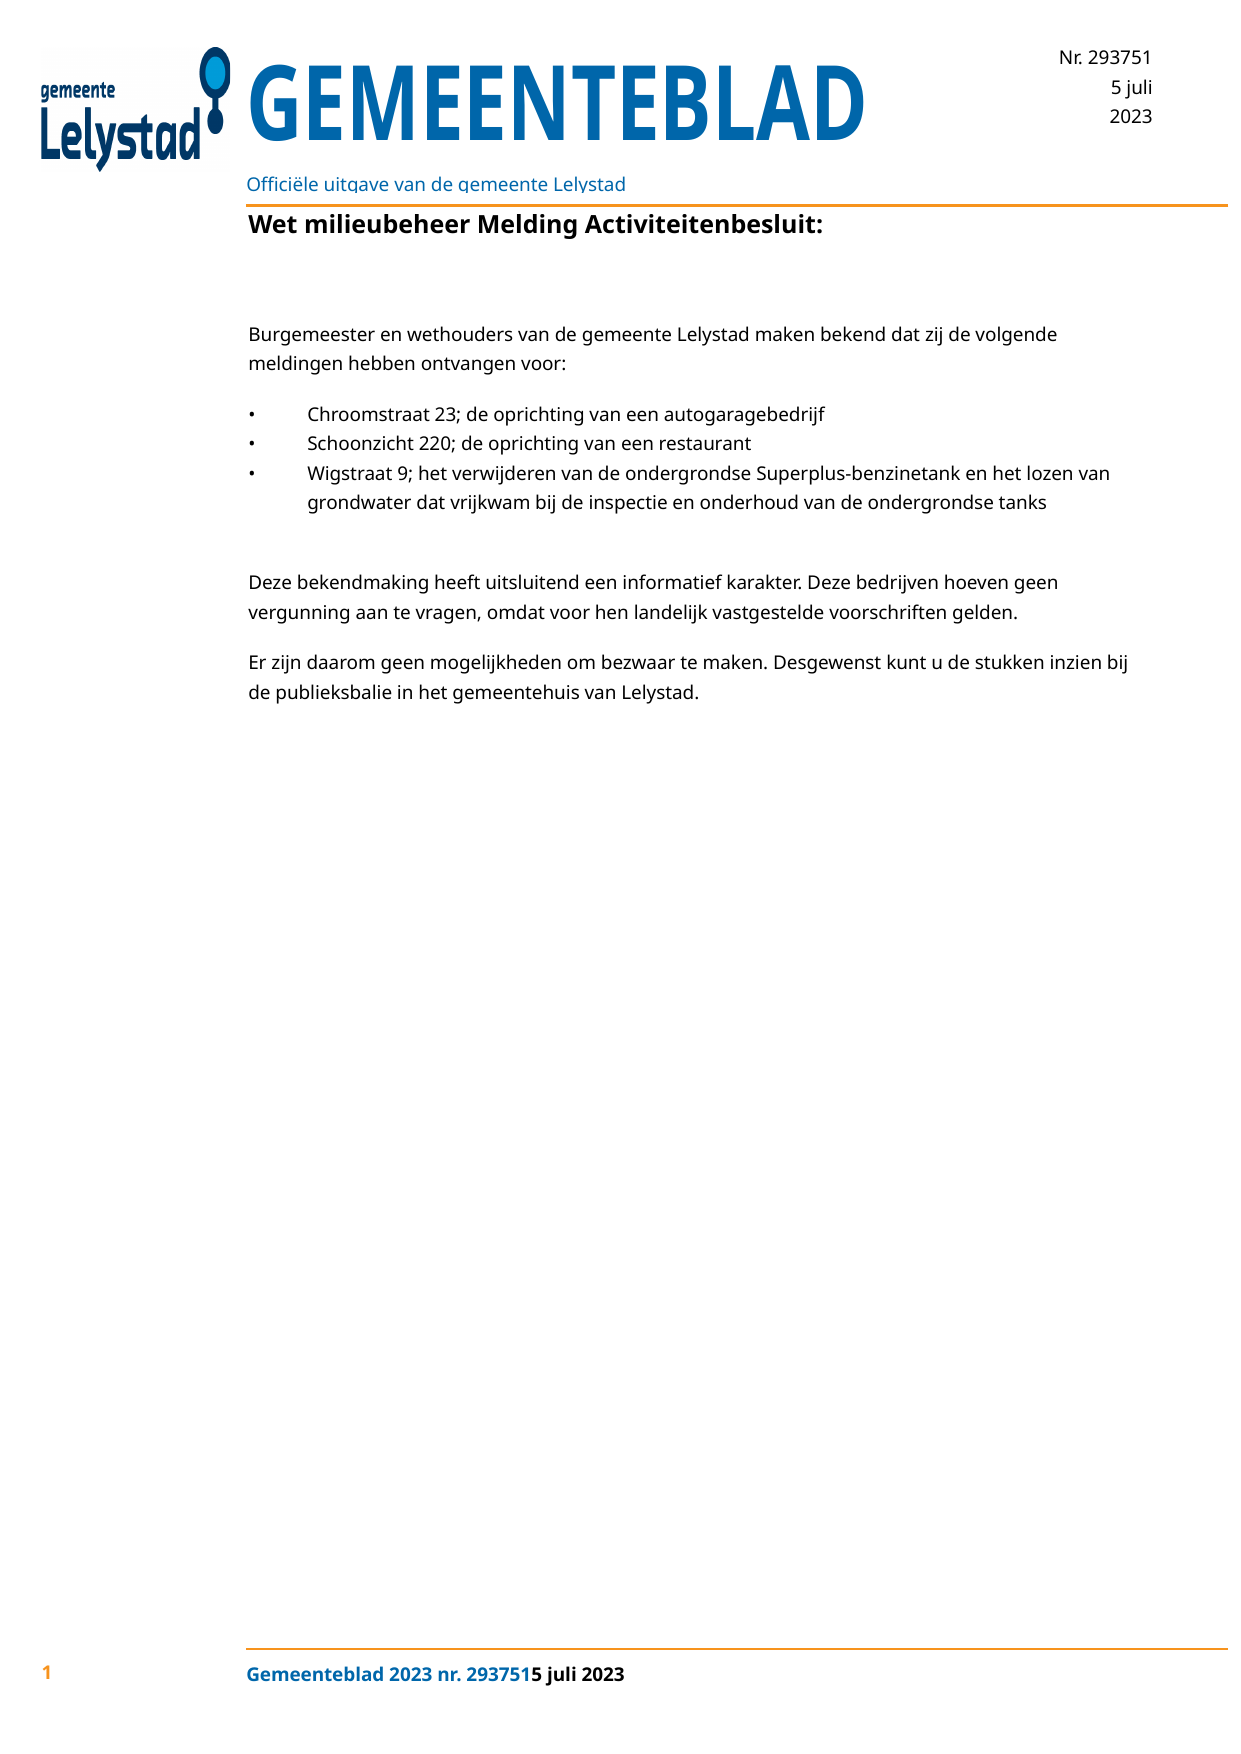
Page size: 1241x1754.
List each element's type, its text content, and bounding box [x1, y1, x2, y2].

text Wet milieubeheer Melding Activiteitenbesluit: [248, 207, 1152, 241]
text Burgemeester en wethouders van de gemeente Lelystad maken bekend dat zij de volgende meldingen hebben ontvangen voor: [248, 321, 1152, 376]
text Deze bekendmaking heeft uitsluitend een informatief karakter. Deze bedrijven hoeven geen vergunning aan te vragen, omdat voor hen landelijk vastgestelde voorschriften gelden. [248, 569, 1152, 625]
picture [41, 47, 231, 172]
list Chroomstraat 23; de oprichting van een autogaragebedrijf [248, 401, 1152, 426]
list Schoonzicht 220; de oprichting van een restaurant [248, 430, 1152, 456]
list Wigstraat 9; het verwijderen van de ondergrondse Superplus-benzinetank en het lozen van grondwater dat vrijkwam bij de inspectie en onderhoud van de ondergrondse tanks [248, 460, 1152, 515]
text Er zijn daarom geen mogelijkheden om bezwaar te maken. Desgewenst kunt u de stukken inzien bij de publieksbalie in het gemeentehuis van Lelystad. [248, 649, 1152, 705]
